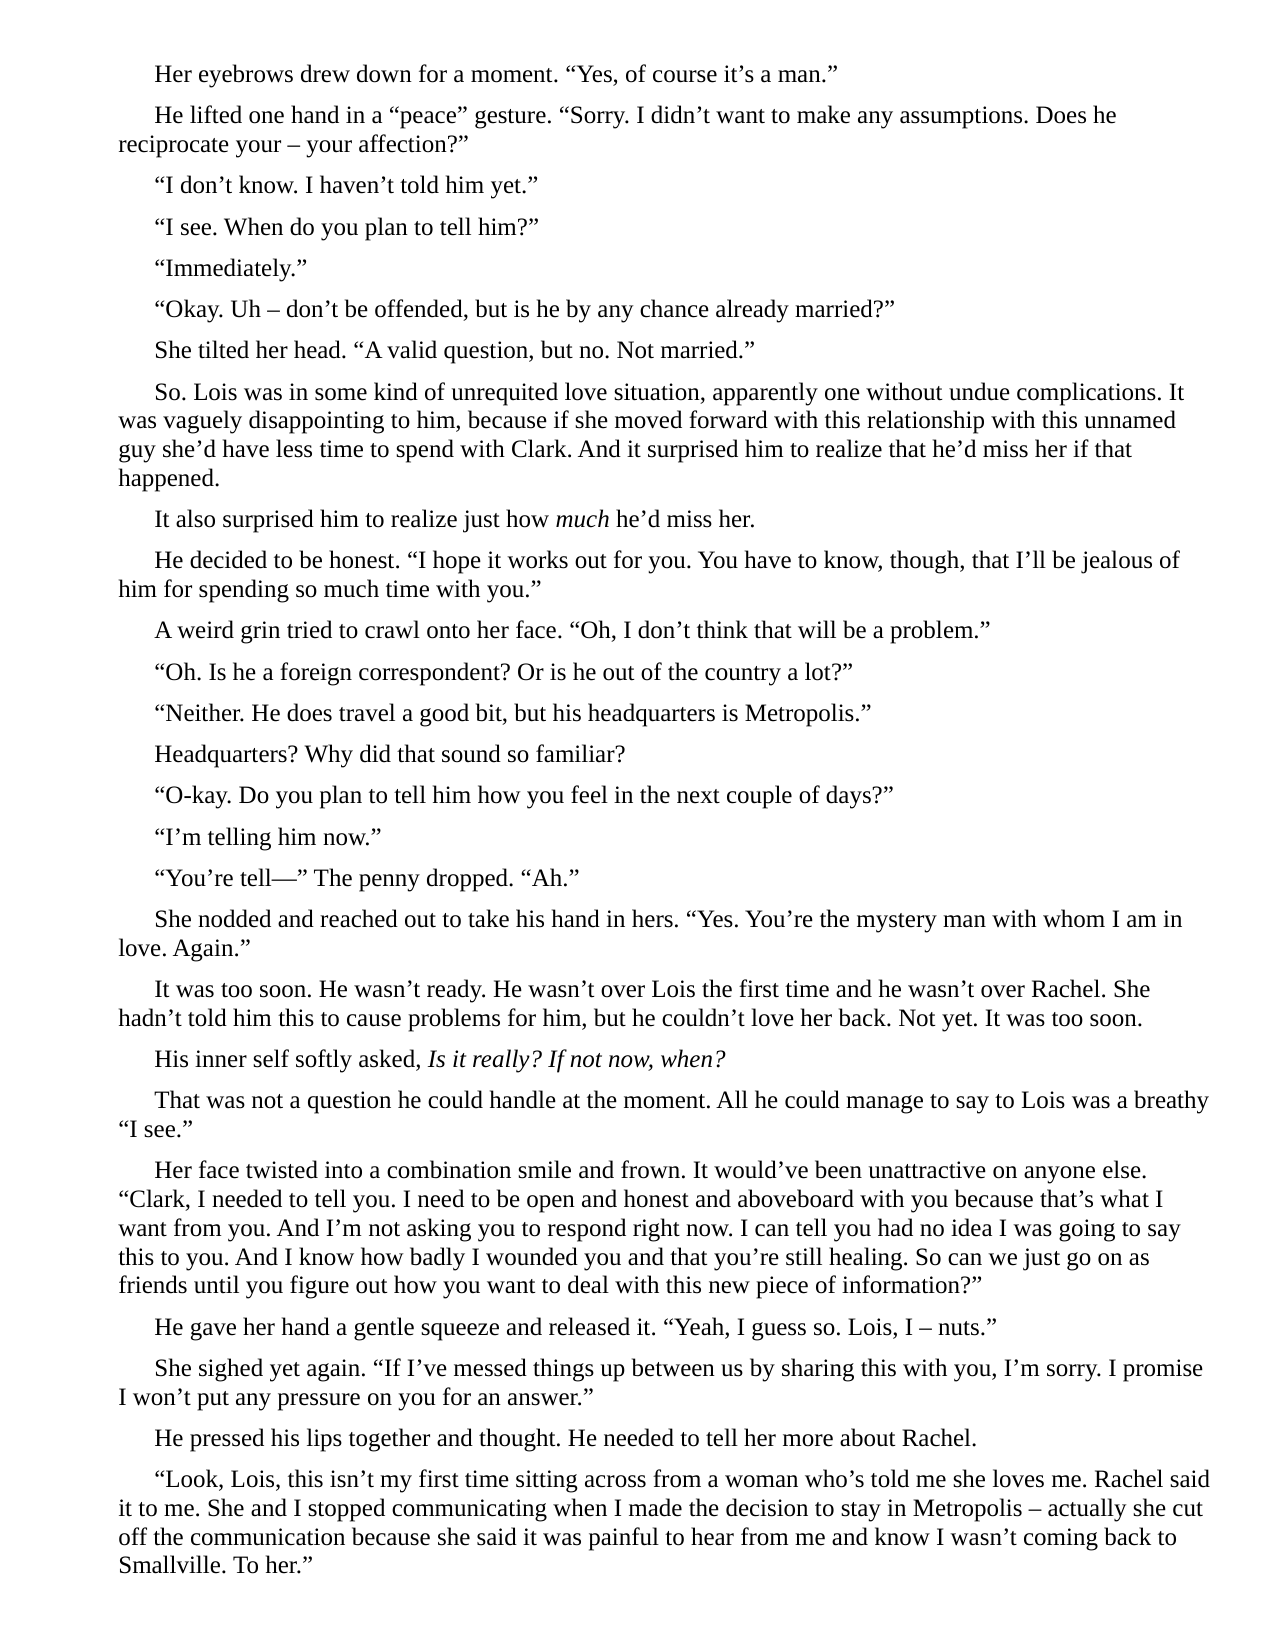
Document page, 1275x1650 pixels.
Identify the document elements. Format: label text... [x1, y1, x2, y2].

text He lifted one hand in a “peace” gesture. “Sorry. I didn’t want to make any assumptions. Does he reciprocate your – your affection?” [118, 100, 1216, 158]
text He pressed his lips together and thought. He needed to tell her more about Rachel. [118, 1423, 1216, 1452]
text She nodded and reached out to take his hand in hers. “Yes. You’re the mystery man with whom I am in love. Again.” [118, 904, 1216, 962]
text A weird grin tried to crawl onto her face. “Oh, I don’t think that will be a problem.” [118, 615, 1216, 644]
text That was not a question he could handle at the moment. All he could manage to say to Lois was a breathy “I see.” [118, 1085, 1216, 1143]
text So. Lois was in some kind of unrequited love situation, apparently one without undue complications. It was vaguely disappointing to him, because if she moved forward with this relationship with this unnamed guy she’d have less time to spend with Clark. And it surprised him to realize that he’d miss her if that happened. [118, 377, 1216, 492]
text Her face twisted into a combination smile and frown. It would’ve been unattractive on anyone else. “Clark, I needed to tell you. I need to be open and honest and aboveboard with you because that’s what I want from you. And I’m not asking you to respond right now. I can tell you had no idea I was going to say this to you. And I know how badly I wounded you and that you’re still healing. So can we just go on as friends until you figure out how you want to deal with this new piece of information?” [118, 1155, 1216, 1299]
text “Look, Lois, this isn’t my first time sitting across from a woman who’s told me she loves me. Rachel said it to me. She and I stopped communicating when I made the decision to stay in Metropolis – actually she cut off the communication because she said it was painful to hear from me and know I wasn’t coming back to Smallville. To her.” [118, 1464, 1216, 1579]
text Headquarters? Why did that sound so familiar? [118, 739, 1216, 768]
text His inner self softly asked, Is it really? If not now, when? [118, 1044, 1216, 1073]
text “Okay. Uh – don’t be offended, but is he by any chance already married?” [118, 294, 1216, 323]
text “I see. When do you plan to tell him?” [118, 212, 1216, 240]
text She tilted her head. “A valid question, but no. Not married.” [118, 335, 1216, 364]
text Her eyebrows drew down for a moment. “Yes, of course it’s a man.” [118, 59, 1216, 88]
text He decided to be honest. “I hope it works out for you. You have to know, though, that I’ll be jealous of him for spending so much time with you.” [118, 545, 1216, 603]
text “Oh. Is he a foreign correspondent? Or is he out of the country a lot?” [118, 657, 1216, 685]
text It was too soon. He wasn’t ready. He wasn’t over Lois the first time and he wasn’t over Rachel. She hadn’t told him this to cause problems for him, but he couldn’t love her back. Not yet. It was too soon. [118, 974, 1216, 1032]
text “I don’t know. I haven’t told him yet.” [118, 170, 1216, 199]
text “Immediately.” [118, 253, 1216, 282]
text It also surprised him to realize just how much he’d miss her. [118, 504, 1216, 533]
text “O-kay. Do you plan to tell him how you feel in the next couple of days?” [118, 780, 1216, 809]
text He gave her hand a gentle squeeze and released it. “Yeah, I guess so. Lois, I – nuts.” [118, 1312, 1216, 1340]
text “I’m telling him now.” [118, 822, 1216, 850]
text “You’re tell—” The penny dropped. “Ah.” [118, 863, 1216, 892]
text “Neither. He does travel a good bit, but his headquarters is Metropolis.” [118, 698, 1216, 727]
text She sighed yet again. “If I’ve messed things up between us by sharing this with you, I’m sorry. I promise I won’t put any pressure on you for an answer.” [118, 1353, 1216, 1410]
